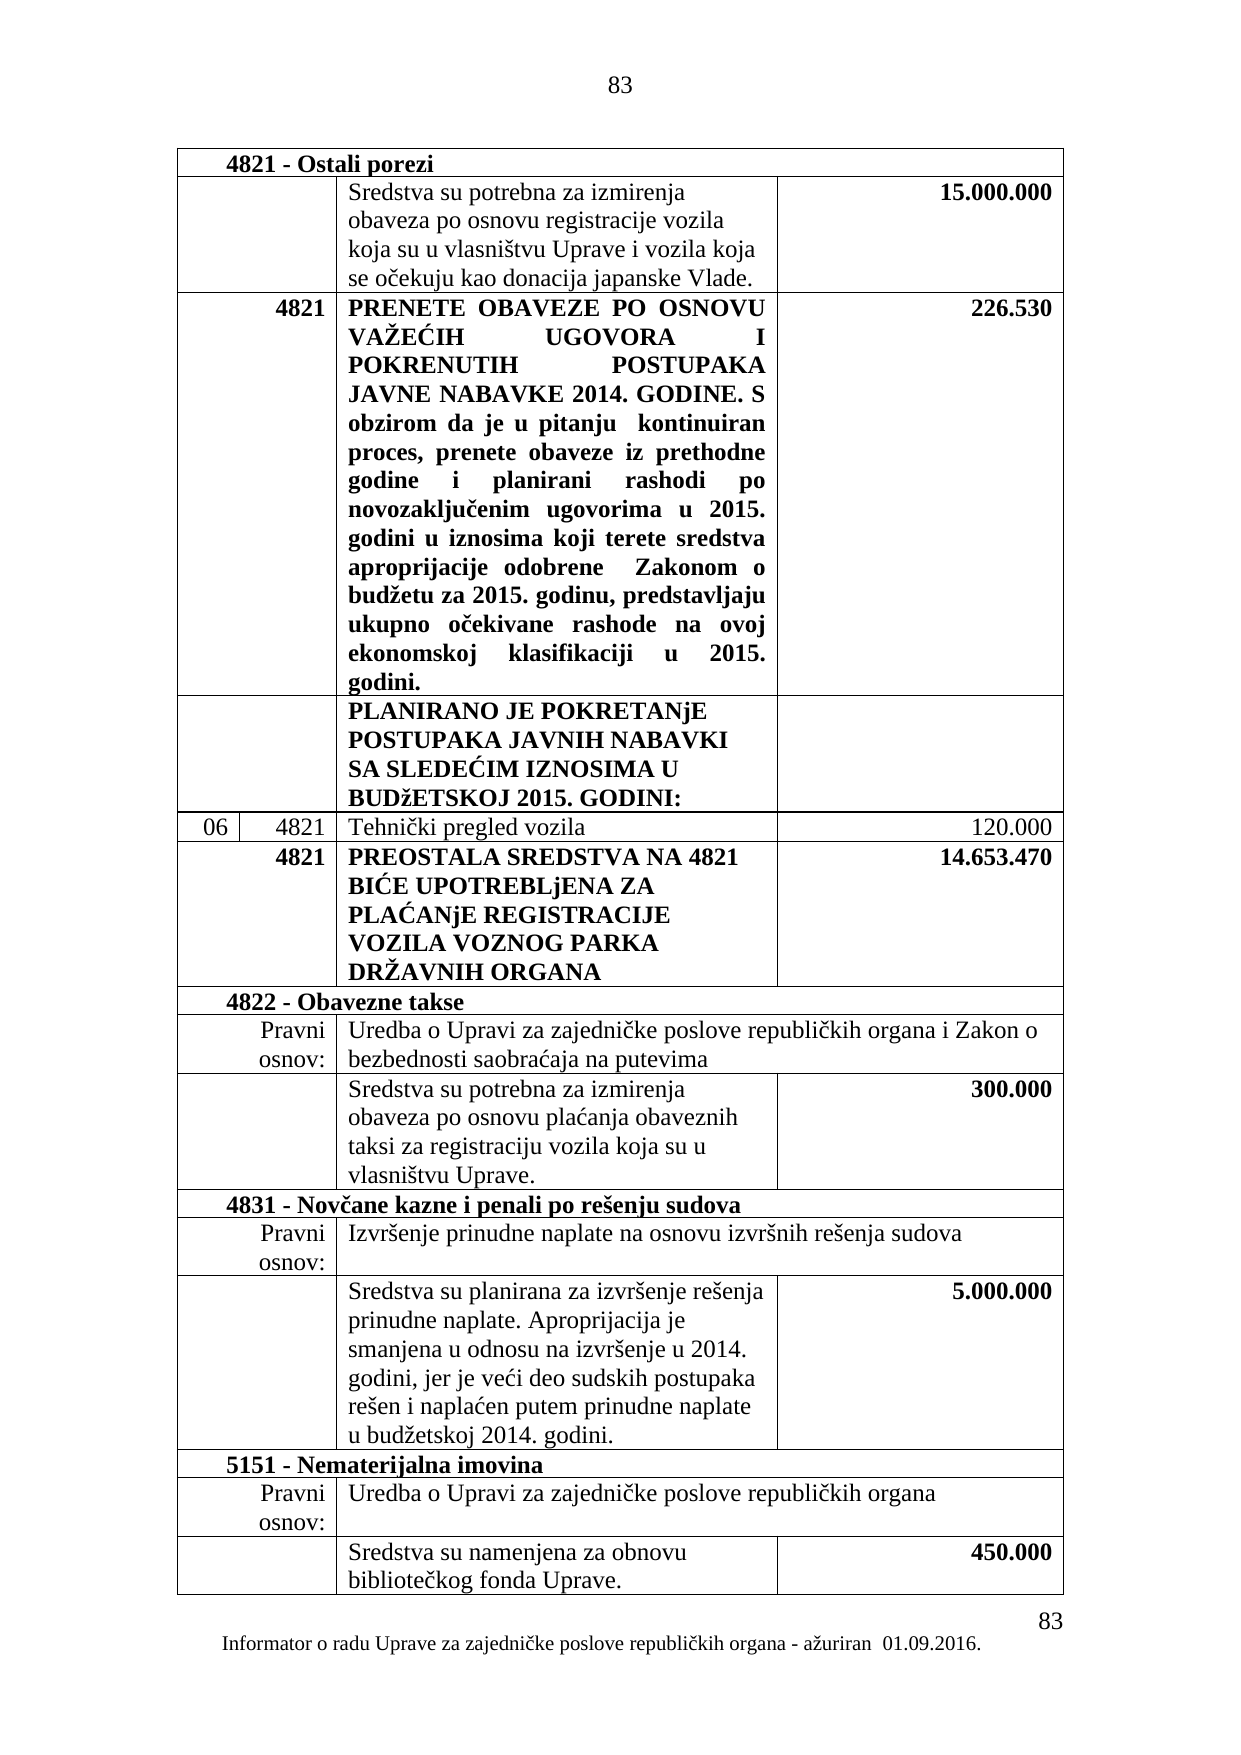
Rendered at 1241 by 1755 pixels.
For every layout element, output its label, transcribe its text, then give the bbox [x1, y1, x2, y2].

table_cell Pravni osnov: [178, 1478, 336, 1536]
table_cell Uredba o Upravi za zajedničke poslove republičkih organa [337, 1478, 1063, 1536]
table_cell Pravni osnov: [178, 1015, 336, 1073]
table_cell PREOSTALA SREDSTVA NA 4821 BIĆE UPOTREBLjENA ZA PLAĆANјE REGISTRACIJE VOZILA VOZNOG PARKA DRŽAVNIH ORGANA [337, 842, 777, 986]
table_cell 226.530 [778, 293, 1063, 695]
table_cell 4831 - Novčane kazne i penali po rešenju sudova [178, 1190, 1063, 1217]
table_cell [178, 696, 336, 811]
table_cell Uredba o Upravi za zajedničke poslove republičkih organa i Zakon o bezbednosti saobraćaja na putevima [337, 1015, 1063, 1073]
table_cell Sredstva su potrebna za izmirenja obaveza po osnovu registracije vozila koja su u vlasništvu Uprave i vozila koja se očekuju kao donacija japanske Vlade. [337, 177, 777, 292]
table_cell 5151 - Nematerijalna imovina [178, 1450, 1063, 1477]
table_cell [178, 1074, 336, 1189]
table_cell 15.000.000 [778, 177, 1063, 292]
table_cell [178, 177, 336, 292]
table_cell [178, 1537, 336, 1594]
table_cell Tehnički pregled vozila [337, 813, 777, 841]
table_cell 120.000 [778, 813, 1063, 841]
table_cell Pravni osnov: [178, 1218, 336, 1275]
table_cell Izvršenje prinudne naplate na osnovu izvršnih rešenja sudova [337, 1218, 1063, 1275]
table_cell 4822 - Obavezne takse [178, 987, 1063, 1014]
table_cell 450.000 [778, 1537, 1063, 1594]
table_cell 4821 [178, 842, 336, 986]
table_cell PLANIRANO JE POKRETANјE POSTUPAKA JAVNIH NABAVKI SA SLEDEĆIM IZNOSIMA U BUDžETSKOJ 2015. GODINI: [337, 696, 777, 811]
table_cell [778, 696, 1063, 811]
table_cell Sredstva su namenjena za obnovu bibliotečkog fonda Uprave. [337, 1537, 777, 1594]
table_cell 300.000 [778, 1074, 1063, 1189]
table_cell 4821 [178, 293, 336, 695]
table_cell [178, 1276, 336, 1449]
table_cell PRENETE OBAVEZE PO OSNOVU VAŽEĆIH UGOVORA I POKRENUTIH POSTUPAKA JAVNE NABAVKE 2014. GODINE. S obzirom da je u pitanju kontinuiran proces, prenete obaveze iz prethodne godine i planirani rashodi po novozaklјučenim ugovorima u 2015. godini u iznosima koji terete sredstva aproprijacije odobrene Zakonom o budžetu za 2015. godinu, predstavlјaju ukupno očekivane rashode na ovoj ekonomskoj klasifikaciji u 2015. godini. [337, 293, 777, 695]
table_cell 4821 [240, 813, 336, 841]
table_cell 4821 - Ostali porezi [178, 149, 1063, 176]
table_cell 5.000.000 [778, 1276, 1063, 1449]
table_cell Sredstva su planirana za izvršenje rešenja prinudne naplate. Aproprijacija je smanjena u odnosu na izvršenje u 2014. godini, jer je veći deo sudskih postupaka rešen i naplaćen putem prinudne naplate u budžetskoj 2014. godini. [337, 1276, 777, 1449]
table_cell 06 [178, 813, 239, 841]
table_cell Sredstva su potrebna za izmirenja obaveza po osnovu plaćanja obaveznih taksi za registraciju vozila koja su u vlasništvu Uprave. [337, 1074, 777, 1189]
table_cell 14.653.470 [778, 842, 1063, 986]
